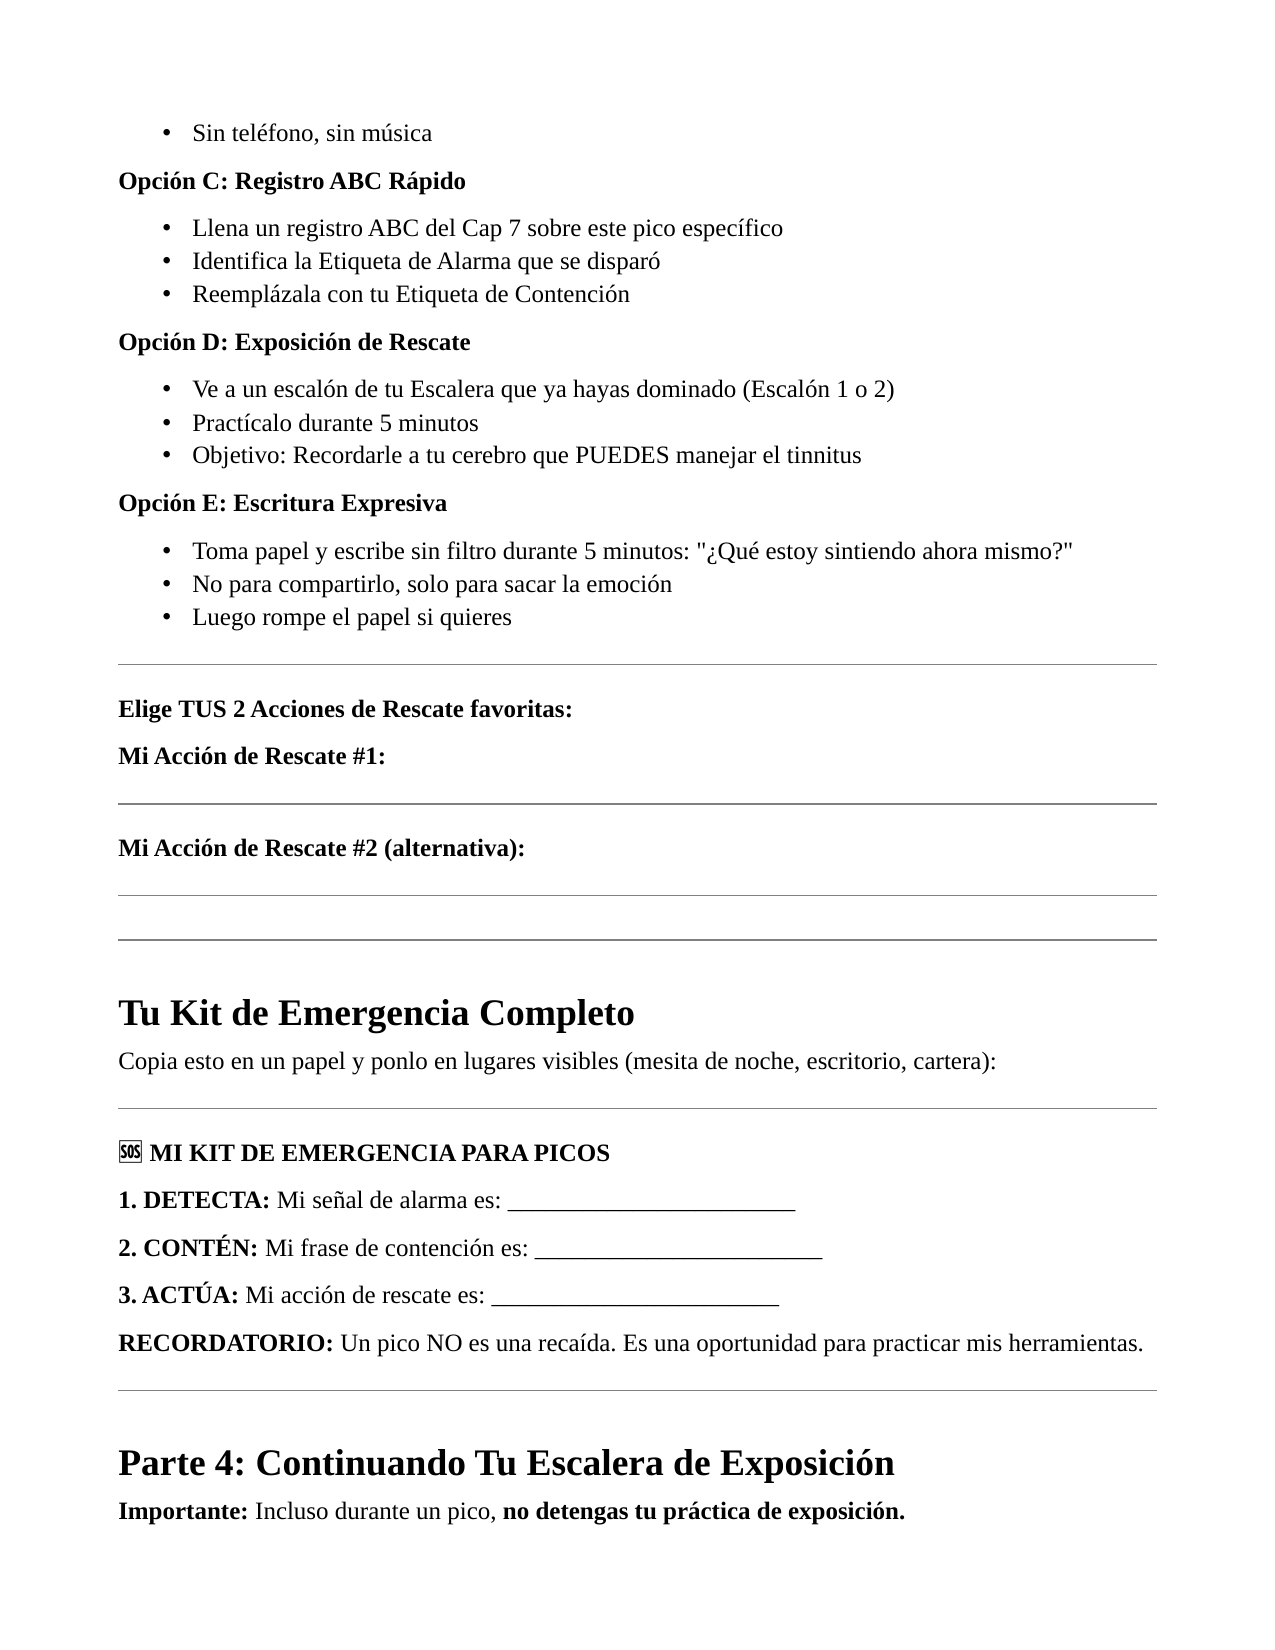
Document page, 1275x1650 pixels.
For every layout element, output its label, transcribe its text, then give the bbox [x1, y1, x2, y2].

text Mi Acción de Rescate #1: [118, 741, 1157, 770]
text Copia esto en un papel y ponlo en lugares visibles (mesita de noche, escritorio, cartera): [118, 1046, 1157, 1074]
list Practícalo durante 5 minutos [162, 408, 1157, 436]
list Sin teléfono, sin música [162, 118, 1157, 147]
list Llena un registro ABC del Cap 7 sobre este pico específico [162, 213, 1157, 242]
text Opción C: Registro ABC Rápido [118, 166, 1157, 194]
text Opción D: Exposición de Rescate [118, 327, 1157, 356]
text Importante: Incluso durante un pico, no detengas tu práctica de exposición. [118, 1496, 1157, 1525]
list Toma papel y escribe sin filtro durante 5 minutos: "¿Qué estoy sintiendo ahora mismo?" [162, 536, 1157, 564]
text 2. CONTÉN: Mi frase de contención es: _______________________ [118, 1233, 1157, 1262]
list No para compartirlo, solo para sacar la emoción [162, 569, 1157, 598]
text Mi Acción de Rescate #2 (alternativa): [118, 833, 1157, 862]
list Luego rompe el papel si quieres [162, 602, 1157, 631]
subtitle Tu Kit de Emergencia Completo [118, 990, 1157, 1033]
list Ve a un escalón de tu Escalera que ya hayas dominado (Escalón 1 o 2) [162, 374, 1157, 403]
subtitle Parte 4: Continuando Tu Escalera de Exposición [118, 1441, 1157, 1484]
list Reemplázala con tu Etiqueta de Contención [162, 279, 1157, 308]
text 🆘 MI KIT DE EMERGENCIA PARA PICOS [118, 1138, 1157, 1166]
list Identifica la Etiqueta de Alarma que se disparó [162, 246, 1157, 275]
list Objetivo: Recordarle a tu cerebro que PUEDES manejar el tinnitus [162, 441, 1157, 469]
text Elige TUS 2 Acciones de Rescate favoritas: [118, 694, 1157, 722]
text RECORDATORIO: Un pico NO es una recaída. Es una oportunidad para practicar mis herramientas. [118, 1328, 1157, 1357]
text Opción E: Escritura Expresiva [118, 488, 1157, 517]
text 1. DETECTA: Mi señal de alarma es: _______________________ [118, 1185, 1157, 1214]
text 3. ACTÚA: Mi acción de rescate es: _______________________ [118, 1281, 1157, 1309]
